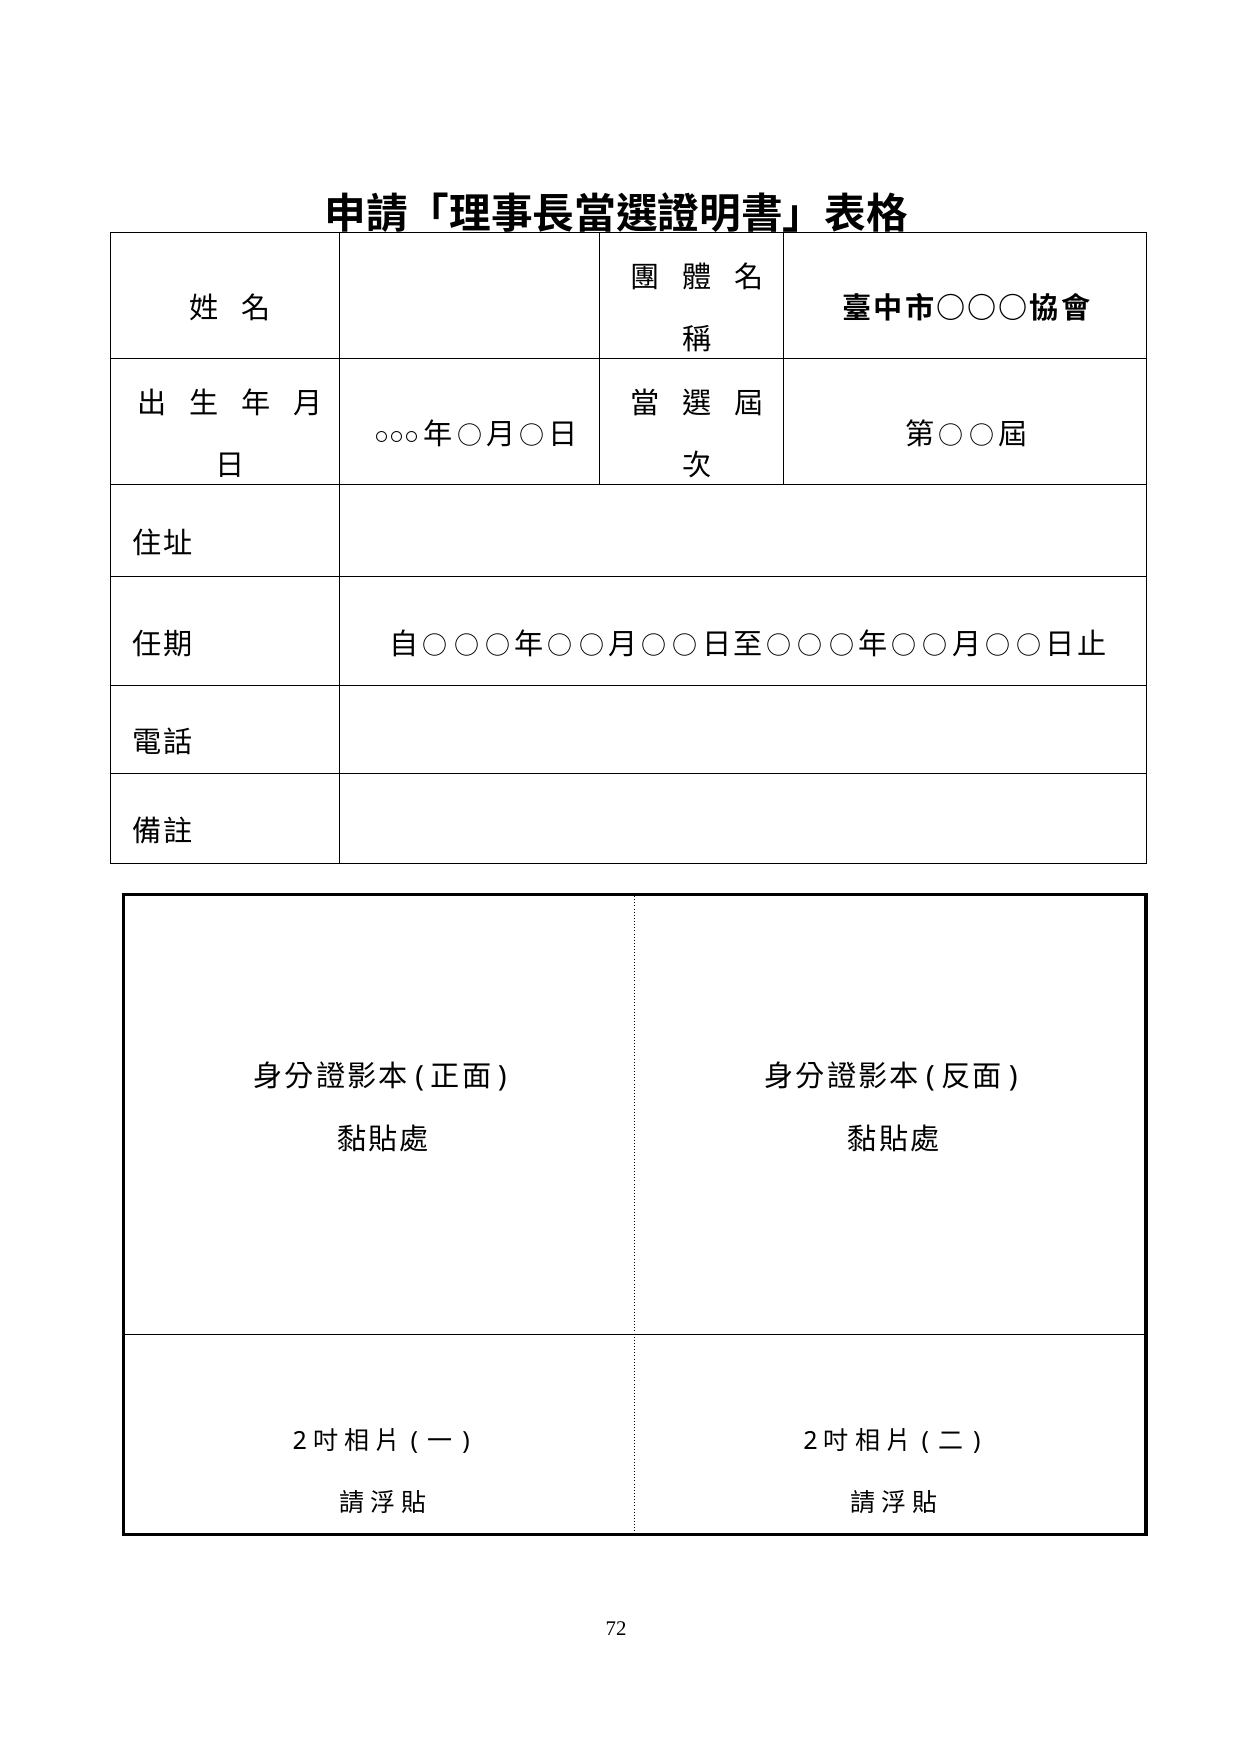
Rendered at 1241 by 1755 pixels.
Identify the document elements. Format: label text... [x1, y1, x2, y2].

table_cell [340, 686, 1146, 772]
table_cell [340, 774, 1146, 863]
table_cell 第○○屆 [784, 359, 1146, 484]
table_header 身分證影本(反面) 黏貼處 [635, 896, 1144, 1334]
table_cell ○○○年○月○日 [340, 359, 599, 484]
table_cell 出 生 年 月 日 [111, 359, 339, 484]
subtitle 申請「理事長當選證明書」表格 [111, 169, 1121, 232]
table_cell 備註 [111, 774, 339, 863]
table_header 身分證影本(正面) 黏貼處 [125, 896, 634, 1334]
table_header 臺中市○○○協會 [784, 233, 1146, 358]
table_cell 2吋相片(一) 請浮貼 [125, 1335, 634, 1533]
table_header [340, 233, 599, 358]
table_cell 住址 [111, 485, 339, 576]
table_cell 自○○○年○○月○○日至○○○年○○月○○日止 [340, 577, 1146, 684]
table_cell [340, 485, 1146, 576]
table_header 團 體 名 稱 [600, 233, 783, 358]
table_cell 任期 [111, 577, 339, 684]
table_header 姓 名 [111, 233, 339, 358]
table_cell 電話 [111, 686, 339, 772]
table_cell 當 選 屆 次 [600, 359, 783, 484]
table_cell 2吋相片(二) 請浮貼 [635, 1335, 1144, 1533]
